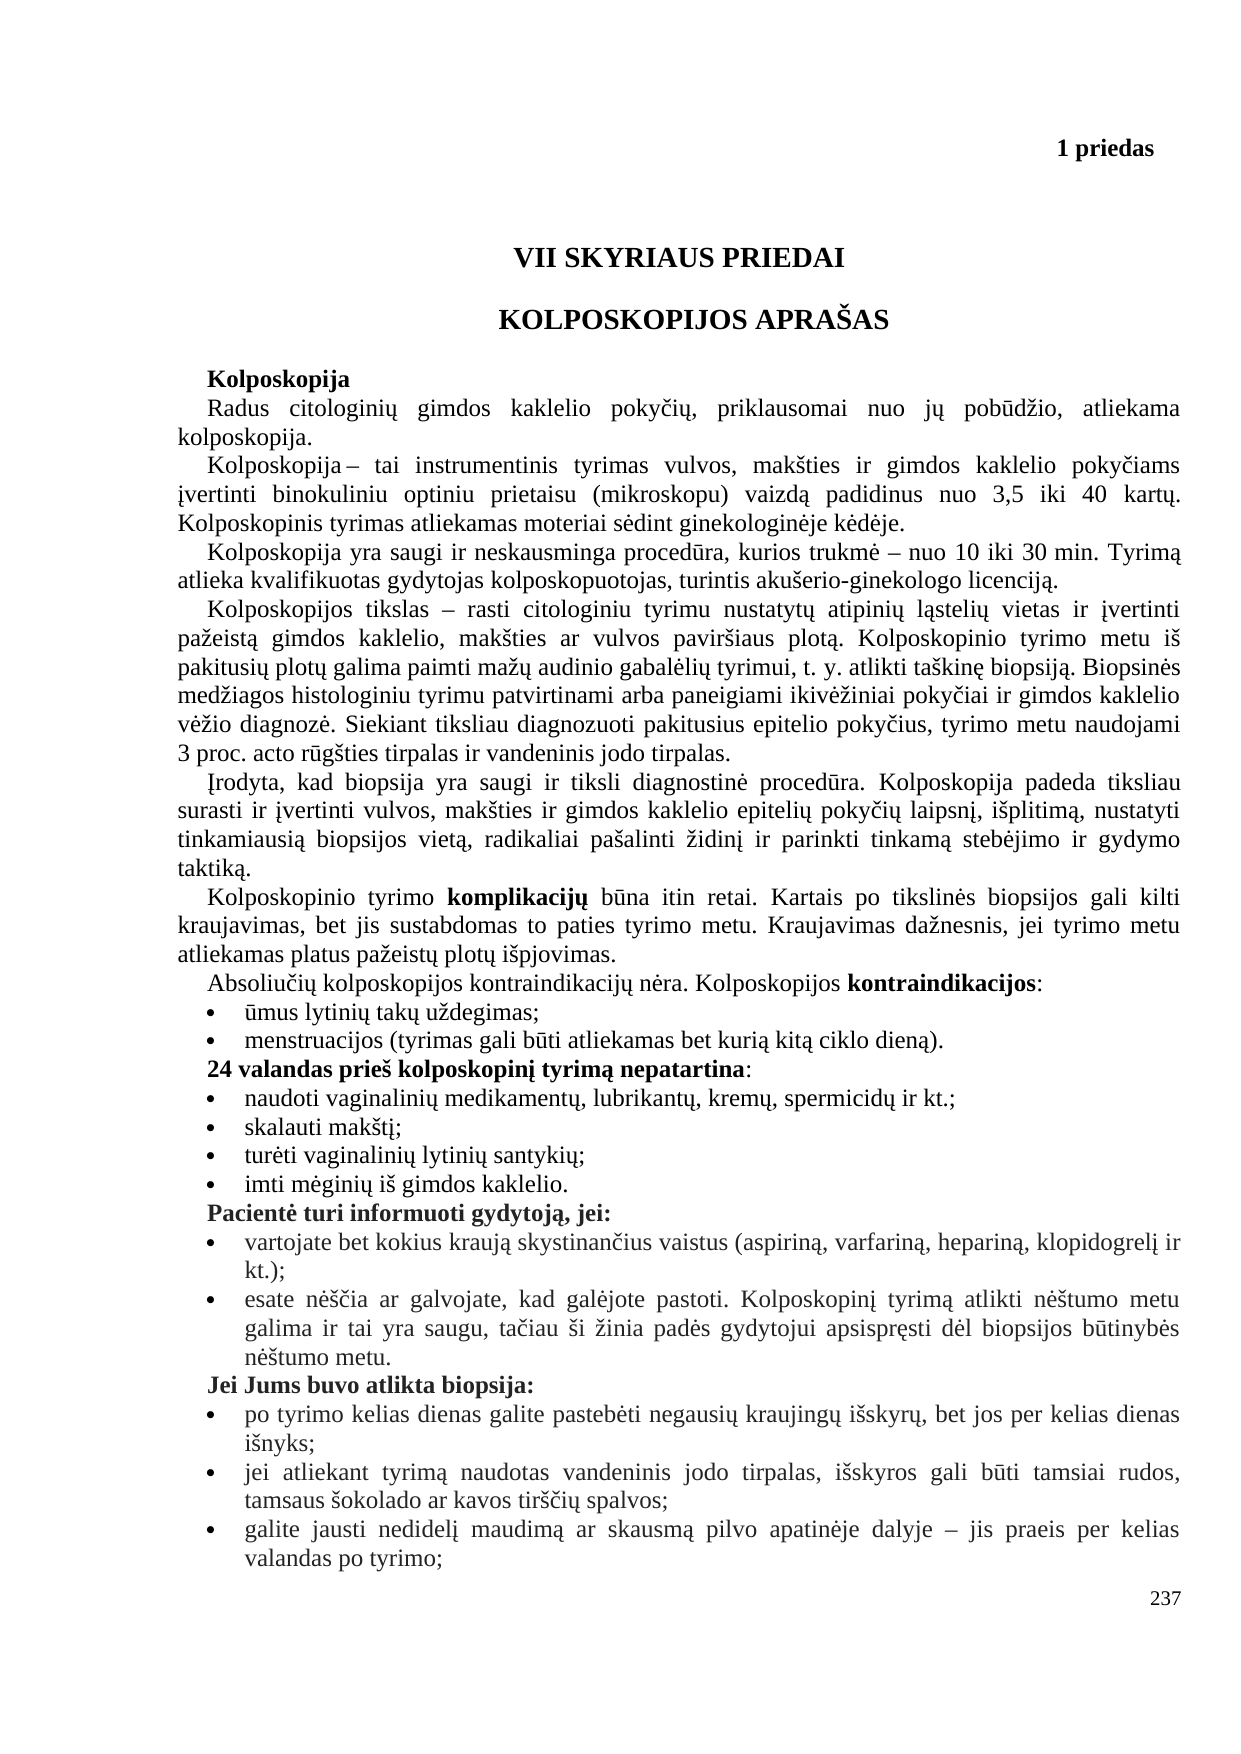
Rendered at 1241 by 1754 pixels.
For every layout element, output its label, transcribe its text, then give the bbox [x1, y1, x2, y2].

text  menstruacijos (tyrimas gali būti atliekamas bet kurią kitą ciklo dieną). [207, 1026, 1181, 1054]
text  naudoti vaginalinių medikamentų, lubrikantų, kremų, spermicidų ir kt.; [207, 1083, 1181, 1112]
text Pacientė turi informuoti gydytoją, jei: [177, 1198, 1181, 1227]
text  turėti vaginalinių lytinių santykių; [207, 1141, 1181, 1169]
text Radus citologinių gimdos kaklelio pokyčių, priklausomai nuo jų pobūdžio, atliekama kolposkopija. [177, 393, 1181, 451]
text Jei Jums buvo atlikta biopsija: [177, 1371, 1181, 1399]
text  skalauti makštį; [207, 1112, 1181, 1141]
text VII Skyriaus Priedai [177, 240, 1181, 273]
text  galite jausti nedidelį maudimą ar skausmą pilvo apatinėje dalyje – jis praeis per kelias valandas po tyrimo; [207, 1514, 1181, 1572]
text Absoliučių kolposkopijos kontraindikacijų nėra. Kolposkopijos kontraindikacijos: [177, 968, 1181, 997]
text Kolposkopinio tyrimo komplikacijų būna itin retai. Kartais po tikslinės biopsijos gali kilti kraujavimas, bet jis sustabdomas to paties tyrimo metu. Kraujavimas dažnesnis, jei tyrimo metu atliekamas platus pažeistų plotų išpjovimas. [177, 882, 1181, 968]
text Kolposkopijos tikslas – rasti citologiniu tyrimu nustatytų atipinių ląstelių vietas ir įvertinti pažeistą gimdos kaklelio, makšties ar vulvos paviršiaus plotą. Kolposkopinio tyrimo metu iš pakitusių plotų galima paimti mažų audinio gabalėlių tyrimui, t. y. atlikti taškinę biopsiją. Biopsinės medžiagos histologiniu tyrimu patvirtinami arba paneigiami ikivėžiniai pokyčiai ir gimdos kaklelio vėžio diagnozė. Siekiant tiksliau diagnozuoti pakitusius epitelio pokyčius, tyrimo metu naudojami 3 proc. acto rūgšties tirpalas ir vandeninis jodo tirpalas. [177, 594, 1181, 767]
text Kolposkopija yra saugi ir neskausminga procedūra, kurios trukmė – nuo 10 iki 30 min. Tyrimą atlieka kvalifikuotas gydytojas kolposkopuotojas, turintis akušerio-ginekologo licenciją. [177, 537, 1181, 594]
text Kolposkopija – tai instrumentinis tyrimas vulvos, makšties ir gimdos kaklelio pokyčiams įvertinti binokuliniu optiniu prietaisu (mikroskopu) vaizdą padidinus nuo 3,5 iki 40 kartų. Kolposkopinis tyrimas atliekamas moteriai sėdint ginekologinėje kėdėje. [177, 451, 1181, 537]
text  imti mėginių iš gimdos kaklelio. [207, 1169, 1181, 1198]
text Kolposkopijos aprašas [177, 302, 1181, 336]
text Kolposkopija [177, 364, 1181, 393]
text  jei atliekant tyrimą naudotas vandeninis jodo tirpalas, išskyros gali būti tamsiai rudos, tamsaus šokolado ar kavos tirščių spalvos; [207, 1457, 1181, 1514]
text 24 valandas prieš kolposkopinį tyrimą nepatartina: [177, 1054, 1181, 1083]
text  esate nėščia ar galvojate, kad galėjote pastoti. Kolposkopinį tyrimą atlikti nėštumo metu galima ir tai yra saugu, tačiau ši žinia padės gydytojui apsispręsti dėl biopsijos būtinybės nėštumo metu. [207, 1284, 1181, 1371]
text  po tyrimo kelias dienas galite pastebėti negausių kraujingų išskyrų, bet jos per kelias dienas išnyks; [207, 1399, 1181, 1457]
text  vartojate bet kokius kraują skystinančius vaistus (aspiriną, varfariną, hepariną, klopidogrelį ir kt.); [207, 1227, 1181, 1284]
text Įrodyta, kad biopsija yra saugi ir tiksli diagnostinė procedūra. Kolposkopija padeda tiksliau surasti ir įvertinti vulvos, makšties ir gimdos kaklelio epitelių pokyčių laipsnį, išplitimą, nustatyti tinkamiausią biopsijos vietą, radikaliai pašalinti židinį ir parinkti tinkamą stebėjimo ir gydymo taktiką. [177, 767, 1181, 882]
text  ūmus lytinių takų uždegimas; [207, 997, 1181, 1026]
